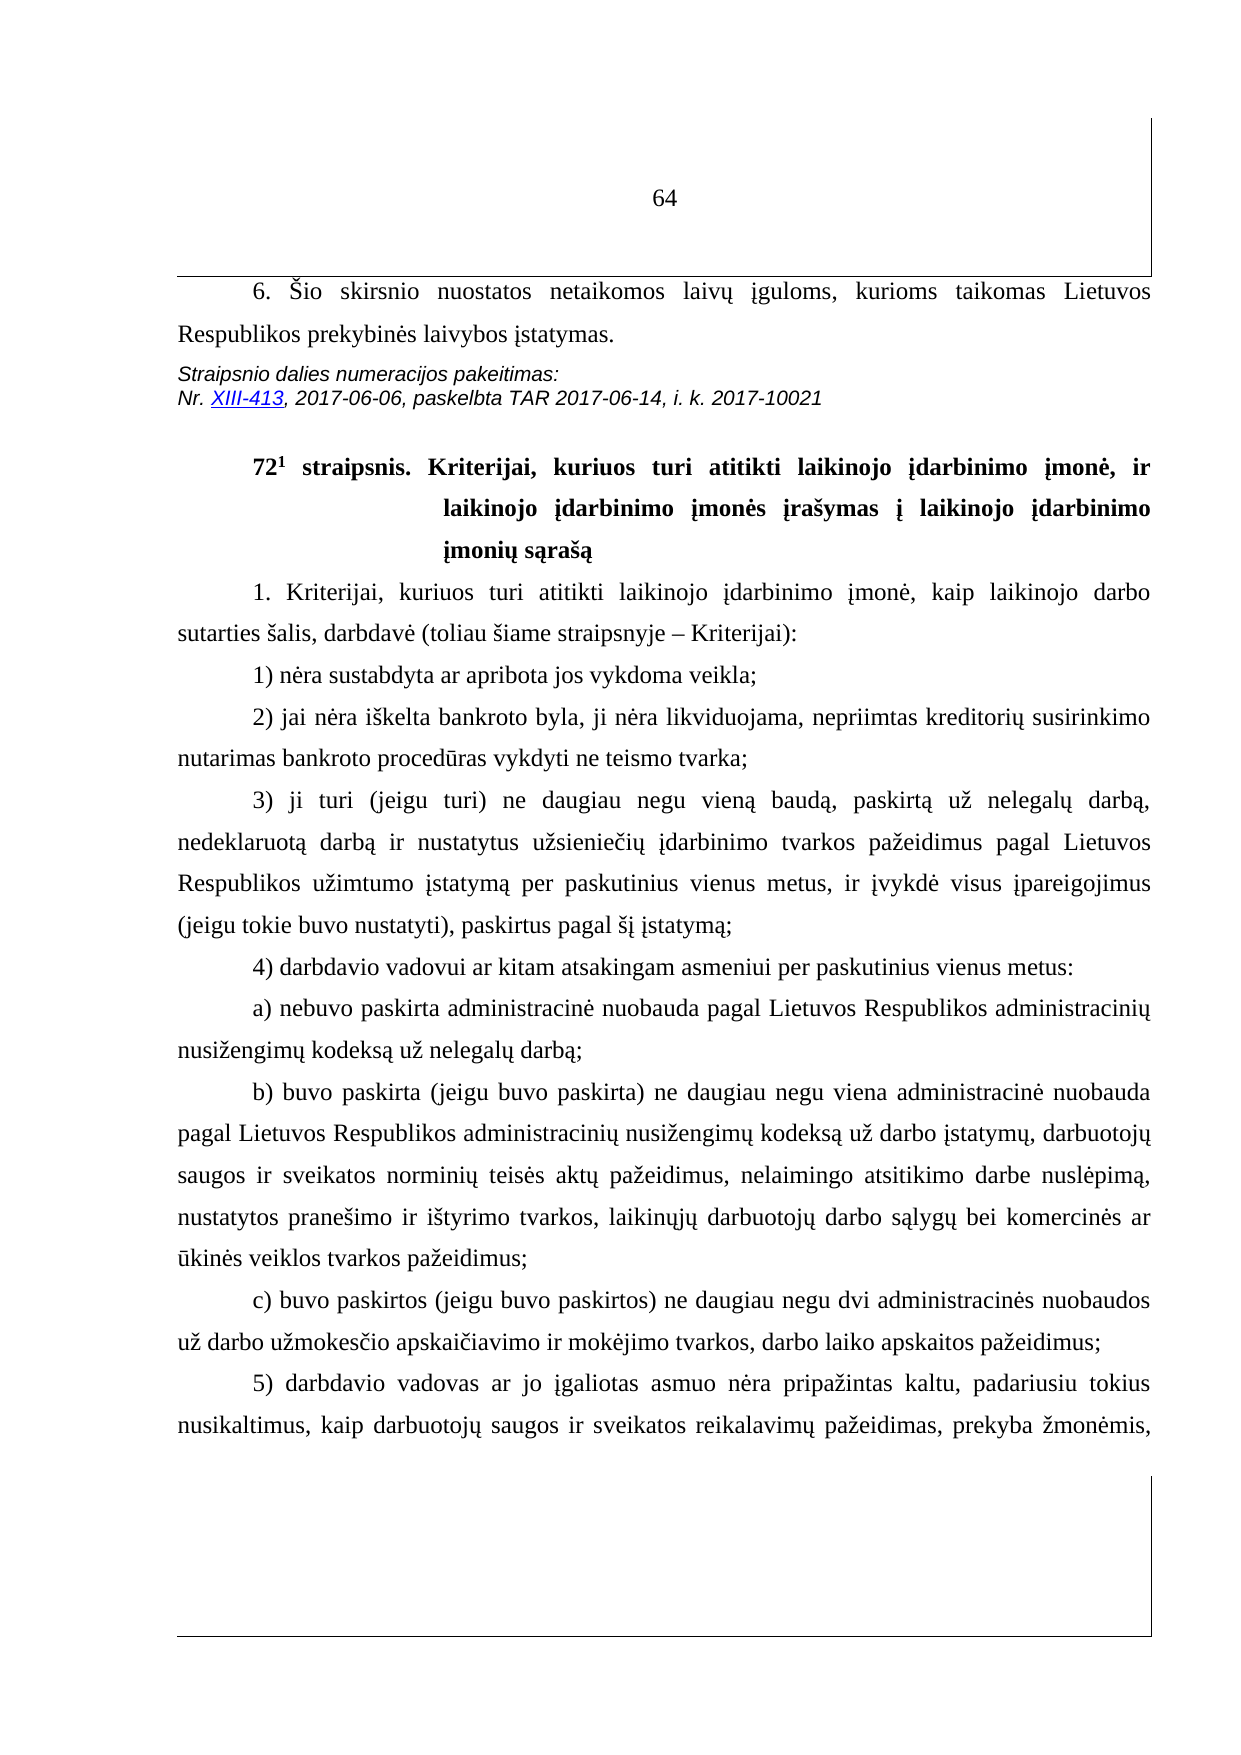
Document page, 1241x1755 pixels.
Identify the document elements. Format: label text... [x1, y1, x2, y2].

text 1) nėra sustabdyta ar apribota jos vykdoma veikla; [177, 647, 1152, 689]
text a) nebuvo paskirta administracinė nuobauda pagal Lietuvos Respublikos administracinių nusižengimų kodeksą už nelegalų darbą; [177, 981, 1152, 1064]
text Nr. XIII-413, 2017-06-06, paskelbta TAR 2017-06-14, i. k. 2017-10021 [177, 386, 1152, 410]
text 2) jai nėra iškelta bankroto byla, ji nėra likviduojama, nepriimtas kreditorių susirinkimo nutarimas bankroto procedūras vykdyti ne teismo tvarka; [177, 689, 1152, 772]
text 1. Kriterijai, kuriuos turi atitikti laikinojo įdarbinimo įmonė, kaip laikinojo darbo sutarties šalis, darbdavė (toliau šiame straipsnyje – Kriterijai): [177, 564, 1152, 647]
text 3) ji turi (jeigu turi) ne daugiau negu vieną baudą, paskirtą už nelegalų darbą, nedeklaruotą darbą ir nustatytus užsieniečių įdarbinimo tvarkos pažeidimus pagal Lietuvos Respublikos užimtumo įstatymą per paskutinius vienus metus, ir įvykdė visus įpareigojimus (jeigu tokie buvo nustatyti), paskirtus pagal šį įstatymą; [177, 772, 1152, 939]
text 5) darbdavio vadovas ar jo įgaliotas asmuo nėra pripažintas kaltu, padariusiu tokius nusikaltimus, kaip darbuotojų saugos ir sveikatos reikalavimų pažeidimas, prekyba žmonėmis, [177, 1356, 1152, 1439]
text c) buvo paskirtos (jeigu buvo paskirtos) ne daugiau negu dvi administracinės nuobaudos už darbo užmokesčio apskaičiavimo ir mokėjimo tvarkos, darbo laiko apskaitos pažeidimus; [177, 1272, 1152, 1356]
text b) buvo paskirta (jeigu buvo paskirta) ne daugiau negu viena administracinė nuobauda pagal Lietuvos Respublikos administracinių nusižengimų kodeksą už darbo įstatymų, darbuotojų saugos ir sveikatos norminių teisės aktų pažeidimus, nelaimingo atsitikimo darbe nuslėpimą, nustatytos pranešimo ir ištyrimo tvarkos, laikinųjų darbuotojų darbo sąlygų bei komercinės ar ūkinės veiklos tvarkos pažeidimus; [177, 1064, 1152, 1272]
text 4) darbdavio vadovui ar kitam atsakingam asmeniui per paskutinius vienus metus: [177, 939, 1152, 981]
text Straipsnio dalies numeracijos pakeitimas: [177, 362, 1152, 386]
text 721 straipsnis. Kriterijai, kuriuos turi atitikti laikinojo įdarbinimo įmonė, ir laikinojo įdarbinimo įmonės įrašymas į laikinojo įdarbinimo įmonių sąrašą [252, 439, 1152, 564]
text 6. Šio skirsnio nuostatos netaikomos laivų įguloms, kurioms taikomas Lietuvos Respublikos prekybinės laivybos įstatymas. [177, 276, 1152, 348]
